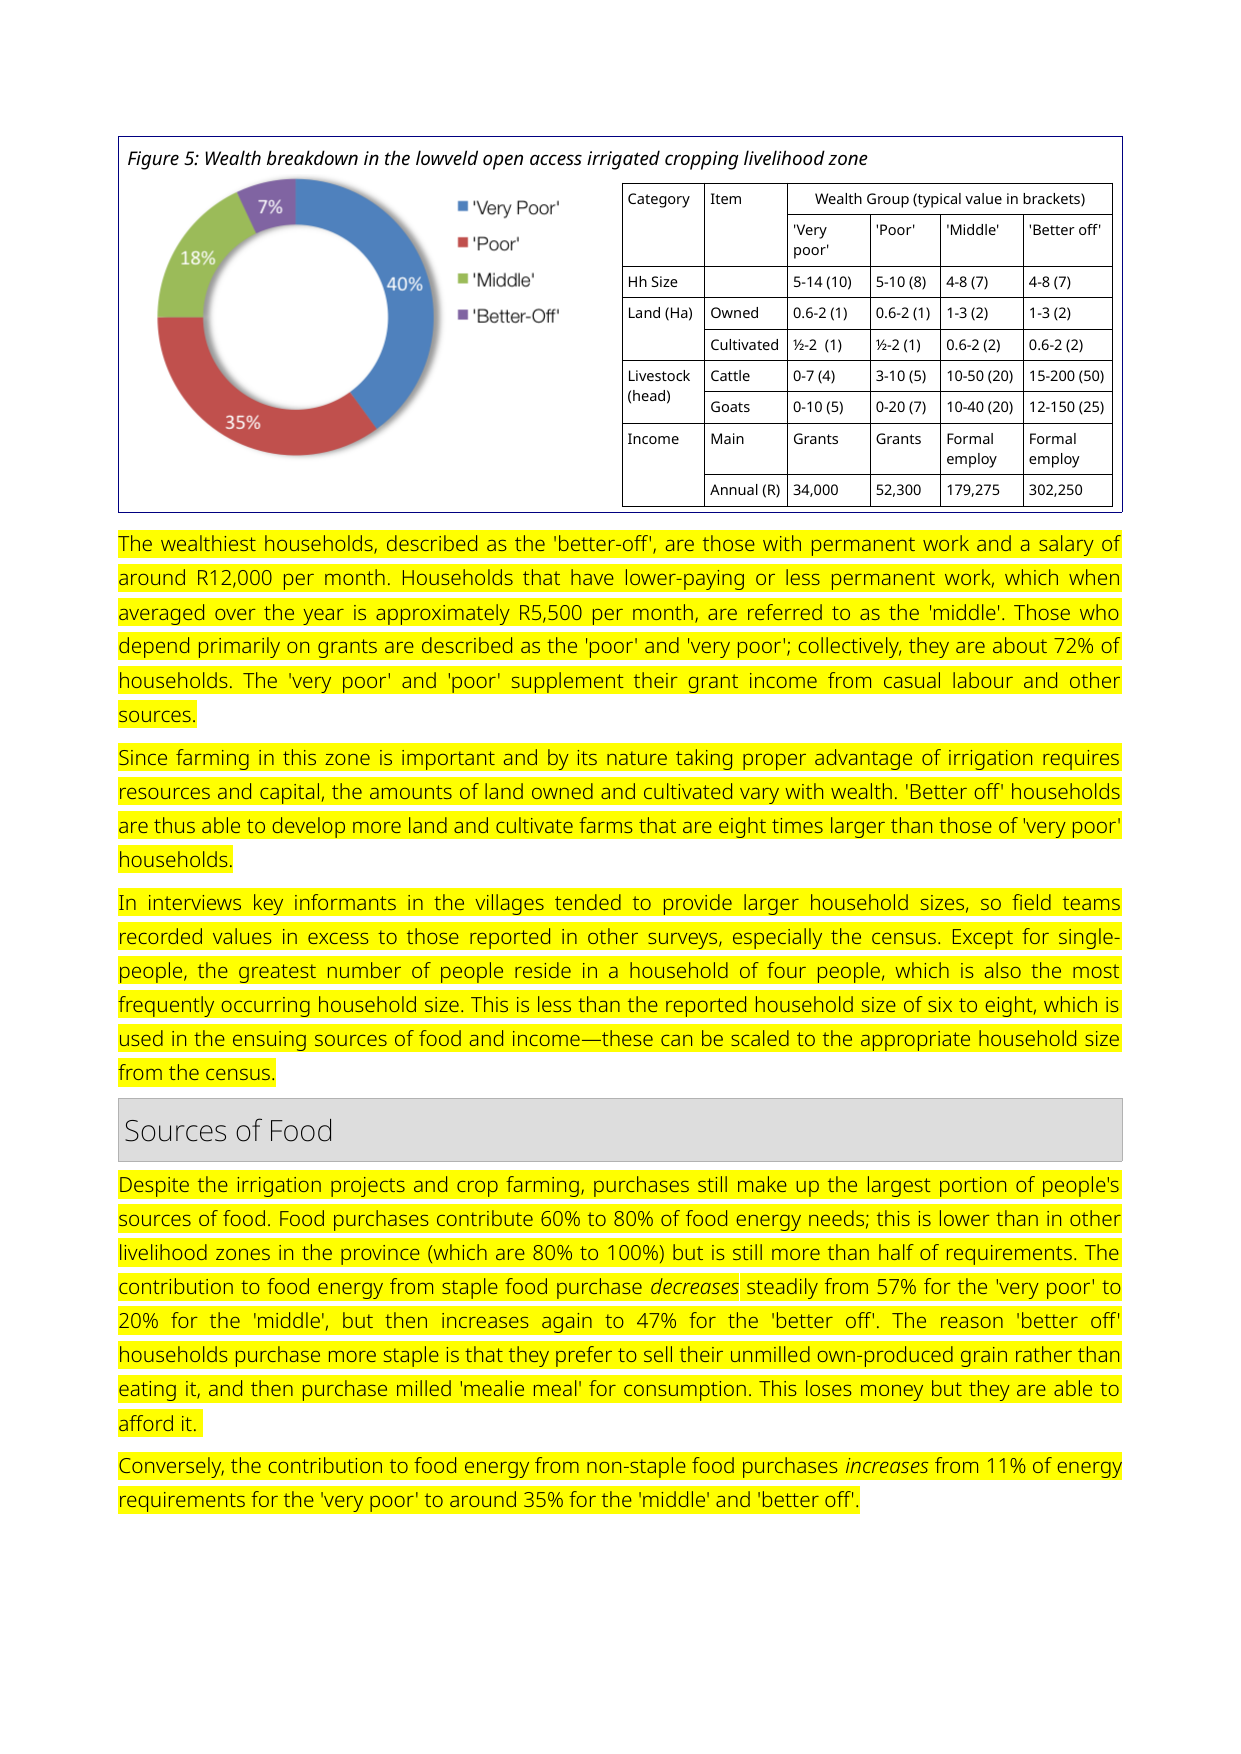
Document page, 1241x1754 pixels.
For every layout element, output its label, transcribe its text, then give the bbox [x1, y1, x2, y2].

table_cell 52,300 [871, 475, 940, 506]
table_cell 0.6-2 (1) [788, 298, 870, 328]
table_cell Land (Ha) [623, 298, 704, 360]
text Despite the irrigation projects and crop farming, purchases still make up the largest portion of people's sources of food. Food purchases contribute 60% to 80% of food energy needs; this is lower than in other livelihood zones in the province (which are 80% to 100%) but is still more than half of requirements. The contribution to food energy from staple food purchase decreases steadily from 57% for the 'very poor' to 20% for the 'middle', but then increases again to 47% for the 'better off'. The reason 'better off' households purchase more staple is that they prefer to sell their unmilled own-produced grain rather than eating it, and then purchase milled 'mealie meal' for consumption. This loses money but they are able to afford it. [118, 1170, 1122, 1437]
table_cell Grants [871, 424, 940, 474]
table_cell ½-2 (1) [871, 330, 940, 360]
table_cell 3-10 (5) [871, 361, 940, 391]
table_cell ½-2 (1) [788, 330, 870, 360]
table_cell 0.6-2 (2) [1024, 330, 1112, 360]
table_cell 1-3 (2) [1024, 298, 1112, 328]
table_cell 0.6-2 (2) [941, 330, 1023, 360]
text [119, 137, 1122, 512]
table_cell 0-7 (4) [788, 361, 870, 391]
table_cell 34,000 [788, 475, 870, 506]
text In interviews key informants in the villages tended to provide larger household sizes, so field teams recorded values in excess to those reported in other surveys, especially the census. Except for single-people, the greatest number of people reside in a household of four people, which is also the most frequently occurring household size. This is less than the reported household size of six to eight, which is used in the ensuing sources of food and income—these can be scaled to the appropriate household size from the census. [118, 888, 1122, 1087]
table_cell 15-200 (50) [1024, 361, 1112, 391]
table_cell 10-50 (20) [941, 361, 1023, 391]
text [118, 118, 1122, 136]
table_cell Cultivated [705, 330, 787, 360]
table_cell [705, 267, 787, 297]
table_cell Formal employ [1024, 424, 1112, 474]
table_cell 10-40 (20) [941, 392, 1023, 423]
table_cell Main [705, 424, 787, 474]
table_cell Annual (R) [705, 475, 787, 506]
table_header Item [705, 184, 787, 266]
table_header Category [623, 184, 704, 266]
table_cell Goats [705, 392, 787, 423]
table_cell 4-8 (7) [941, 267, 1023, 297]
picture [127, 174, 602, 465]
table_cell 1-3 (2) [941, 298, 1023, 328]
text The wealthiest households, described as the 'better-off', are those with permanent work and a salary of around R12,000 per month. Households that have lower-paying or less permanent work, which when averaged over the year is approximately R5,500 per month, are referred to as the 'middle'. Those who depend primarily on grants are described as the 'poor' and 'very poor'; collectively, they are about 72% of households. The 'very poor' and 'poor' supplement their grant income from casual labour and other sources. [118, 513, 1122, 728]
table_cell 12-150 (25) [1024, 392, 1112, 423]
table_cell 'Poor' [871, 215, 940, 266]
table_cell Livestock (head) [623, 361, 704, 423]
table_cell 'Middle' [941, 215, 1023, 266]
table_cell 5-14 (10) [788, 267, 870, 297]
table_cell 4-8 (7) [1024, 267, 1112, 297]
table_cell 'Better off' [1024, 215, 1112, 266]
table_cell Formal employ [941, 424, 1023, 474]
table_cell 0-10 (5) [788, 392, 870, 423]
text Conversely, the contribution to food energy from non-staple food purchases increases from 11% of energy requirements for the 'very poor' to around 35% for the 'middle' and 'better off'. [118, 1452, 1122, 1514]
text Figure 5: Wealth breakdown in the lowveld open access irrigated cropping livelihood zone [127, 145, 1113, 170]
table_cell 0.6-2 (1) [871, 298, 940, 328]
table_cell 5-10 (8) [871, 267, 940, 297]
table_header Sources of Food [119, 1099, 1122, 1161]
table_cell Owned [705, 298, 787, 328]
table_cell 302,250 [1024, 475, 1112, 506]
table_cell 0-20 (7) [871, 392, 940, 423]
text Since farming in this zone is important and by its nature taking proper advantage of irrigation requires resources and capital, the amounts of land owned and cultivated vary with wealth. 'Better off' households are thus able to develop more land and cultivate farms that are eight times larger than those of 'very poor' households. [118, 743, 1122, 873]
table_cell 179,275 [941, 475, 1023, 506]
table_cell Grants [788, 424, 870, 474]
table_header Wealth Group (typical value in brackets) [788, 184, 1112, 214]
table_cell Hh Size [623, 267, 704, 297]
table_cell Income [623, 424, 704, 506]
table_cell Cattle [705, 361, 787, 391]
table_cell 'Very poor' [788, 215, 870, 266]
